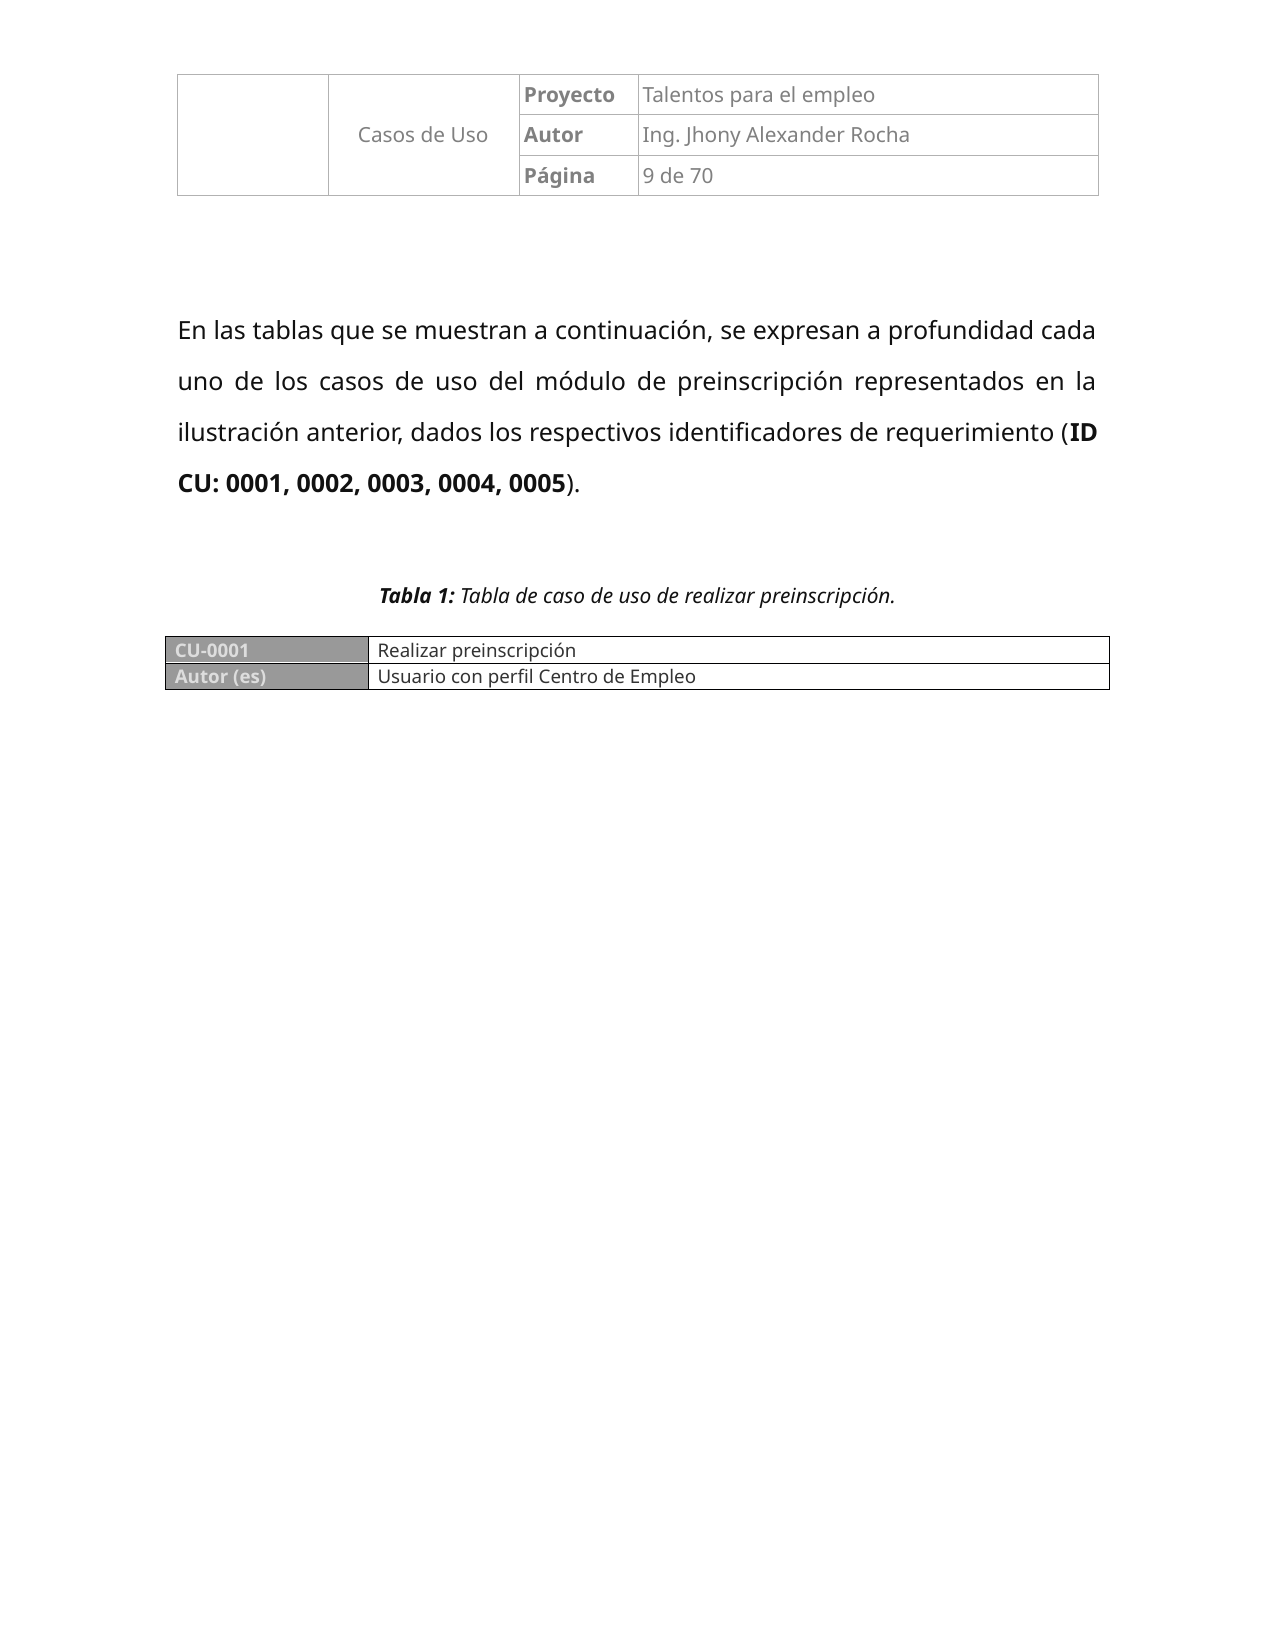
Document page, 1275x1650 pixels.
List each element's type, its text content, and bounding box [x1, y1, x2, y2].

text Tabla 1: Tabla de caso de uso de realizar preinscripción. [177, 581, 1098, 609]
table_header Realizar preinscripción [369, 637, 1109, 662]
table_header CU-0001 [166, 637, 368, 662]
table_cell Usuario con perfil Centro de Empleo [369, 664, 1109, 689]
table_cell Autor (es) [166, 664, 368, 689]
text En las tablas que se muestran a continuación, se expresan a profundidad cada uno de los casos de uso del módulo de preinscripción representados en la ilustración anterior, dados los respectivos identificadores de requerimiento (ID CU: 0001, 0002, 0003, 0004, 0005). [177, 313, 1098, 500]
